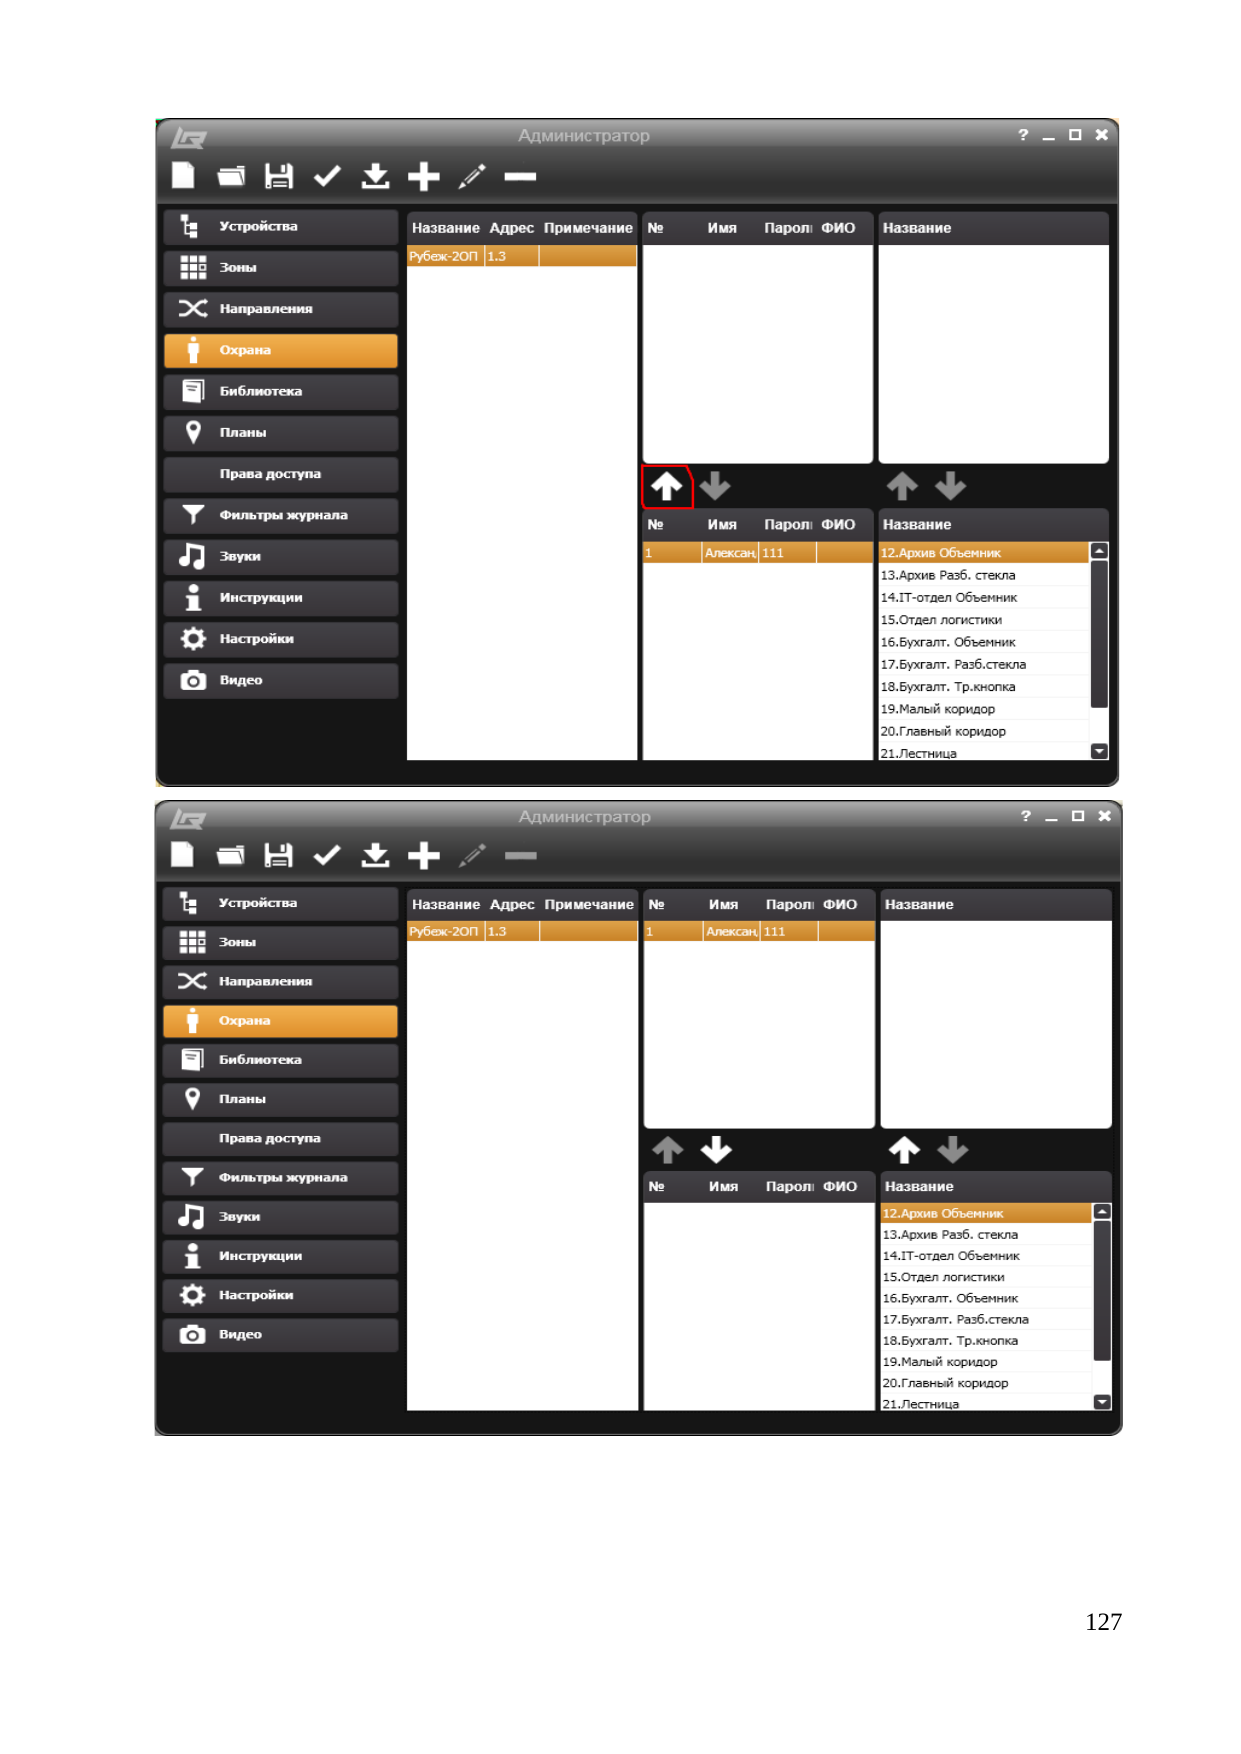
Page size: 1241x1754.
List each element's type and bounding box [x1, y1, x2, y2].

picture [154, 800, 1123, 1436]
picture [155, 118, 1120, 787]
